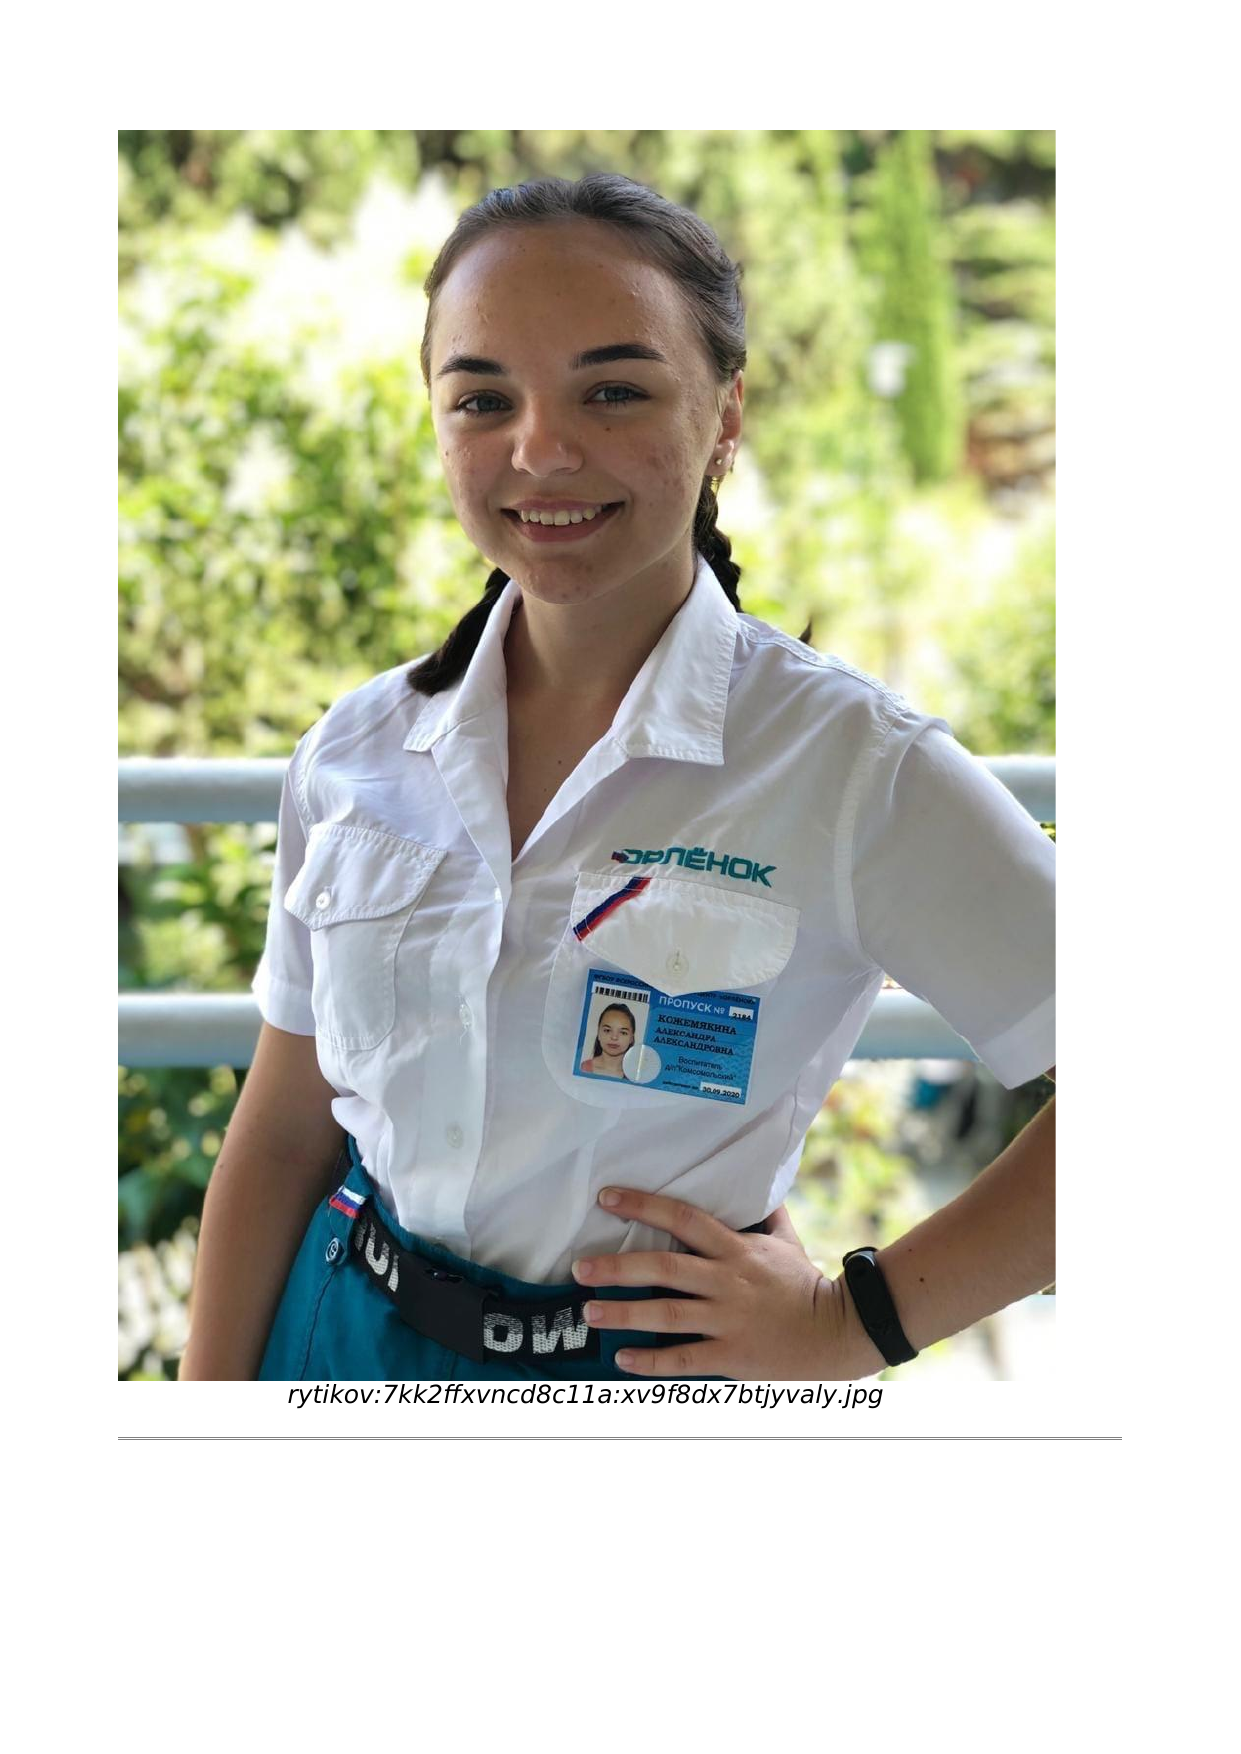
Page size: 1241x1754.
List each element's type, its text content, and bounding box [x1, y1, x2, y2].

picture [313, 1312, 319, 1322]
picture [445, 1362, 456, 1381]
picture [118, 130, 1056, 1381]
picture [304, 1349, 310, 1364]
text rytikov:7kk2ffxvncd8c11a:xv9f8dx7btjyvaly.jpg [118, 1381, 1056, 1410]
